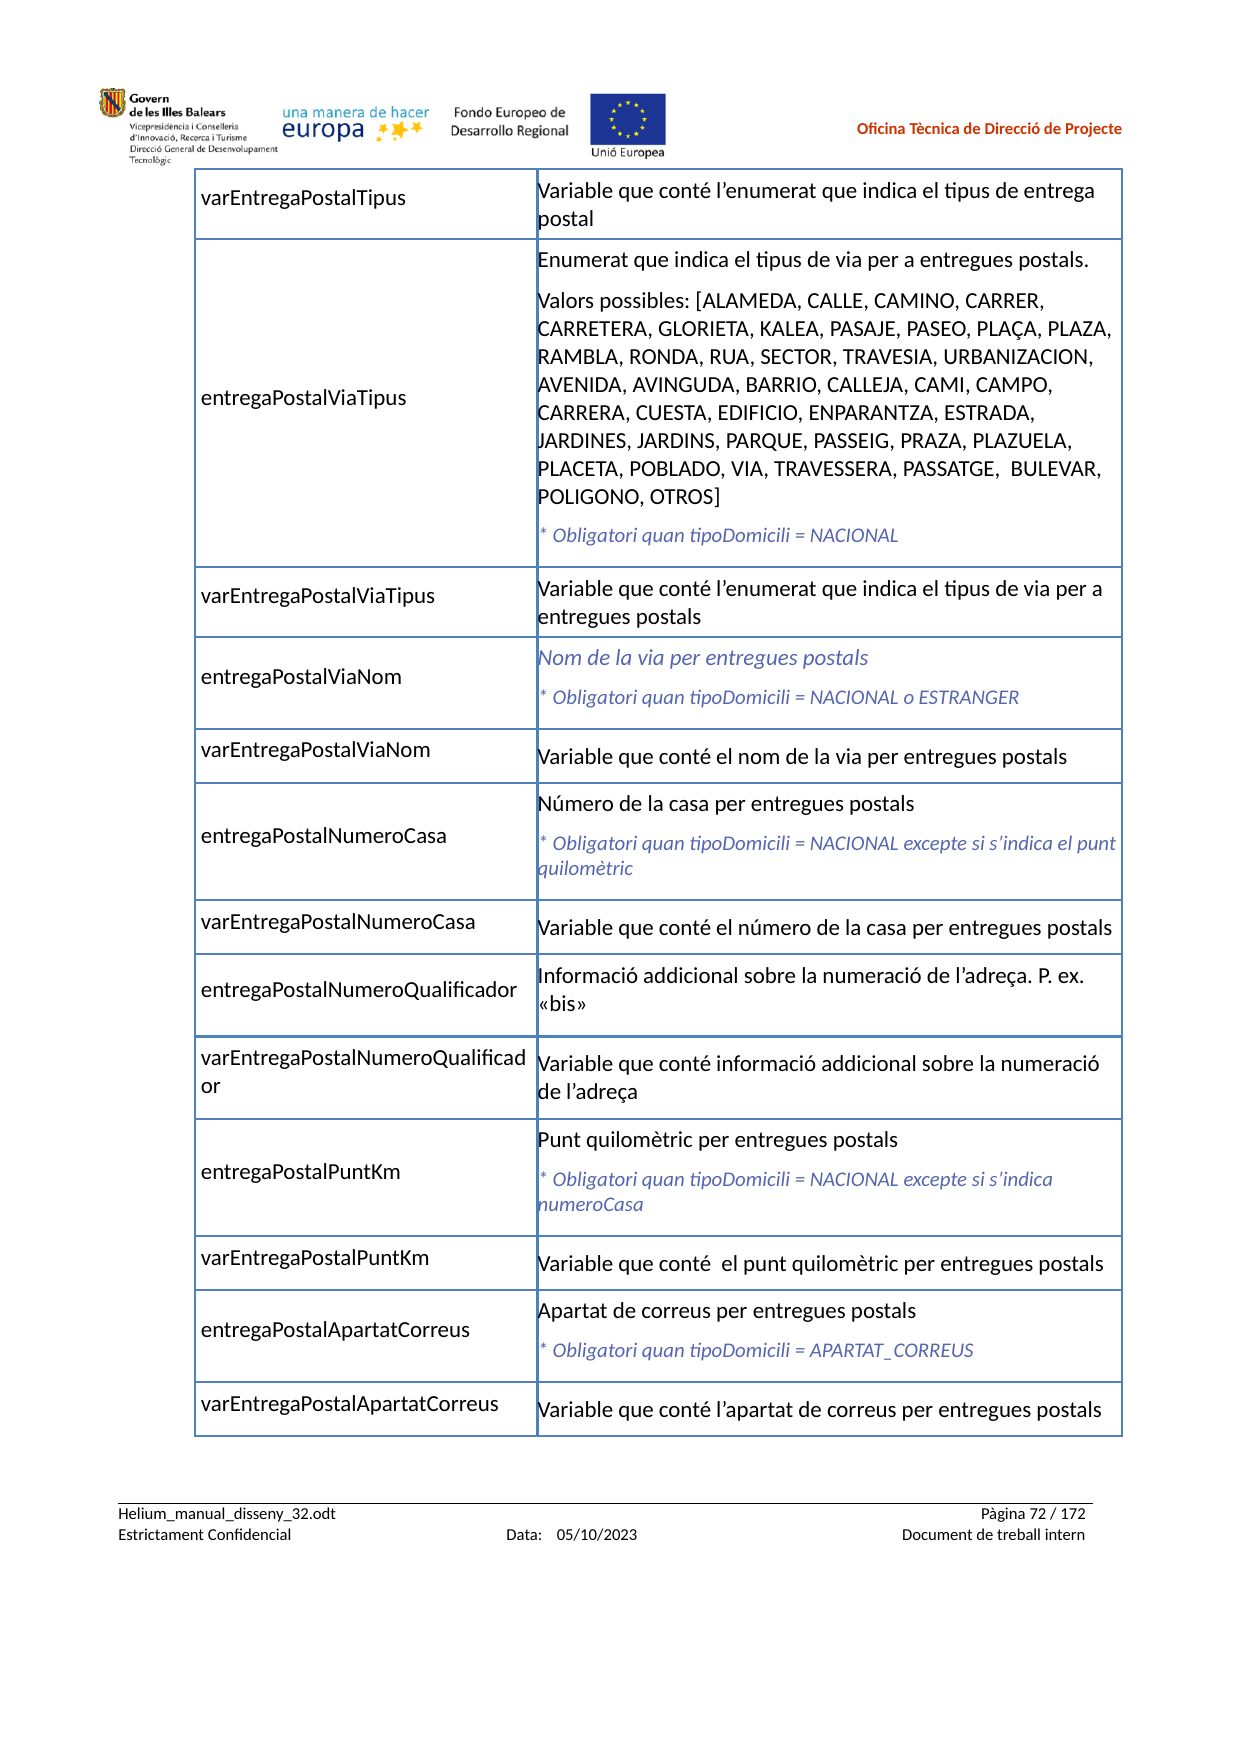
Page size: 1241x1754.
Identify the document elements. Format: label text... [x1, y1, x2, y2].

table_cell varEntregaPostalViaTipus [196, 568, 536, 636]
table_cell Nom de la via per entregues postals * Obligatori quan tipoDomicili = NACIONAL o ESTRANGER [539, 638, 1121, 728]
table_cell entregaPostalNumeroQualificador [196, 955, 536, 1035]
picture [99, 87, 668, 166]
table_cell Enumerat que indica el tipus de via per a entregues postals. Valors possibles: [ALAMEDA, CALLE, CAMINO, CARRER, CARRETERA, GLORIETA, KALEA, PASAJE, PASEO, PLAÇA, PLAZA, RAMBLA, RONDA, RUA, SECTOR, TRAVESIA, URBANIZACION, AVENIDA, AVINGUDA, BARRIO, CALLEJA, CAMI, CAMPO, CARRERA, CUESTA, EDIFICIO, ENPARANTZA, ESTRADA, JARDINES, JARDINS, PARQUE, PASSEIG, PRAZA, PLAZUELA, PLACETA, POBLADO, VIA, TRAVESSERA, PASSATGE, BULEVAR, POLIGONO, OTROS] * Obligatori quan tipoDomicili = NACIONAL [539, 240, 1121, 566]
table_cell Variable que conté informació addicional sobre la numeració de l’adreça [539, 1038, 1121, 1117]
table_cell Variable que conté l’apartat de correus per entregues postals [539, 1383, 1121, 1435]
table_cell entregaPostalApartatCorreus [196, 1291, 536, 1381]
table_cell Variable que conté l’enumerat que indica el tipus de via per a entregues postals [539, 568, 1121, 636]
table_cell varEntregaPostalNumeroCasa [196, 901, 536, 953]
table_cell Punt quilomètric per entregues postals * Obligatori quan tipoDomicili = NACIONAL excepte si s’indica numeroCasa [539, 1120, 1121, 1235]
table_cell varEntregaPostalViaNom [196, 730, 536, 782]
table_cell Variable que conté el nom de la via per entregues postals [539, 730, 1121, 782]
table_cell entregaPostalNumeroCasa [196, 784, 536, 899]
table_cell Apartat de correus per entregues postals * Obligatori quan tipoDomicili = APARTAT_CORREUS [539, 1291, 1121, 1381]
table_cell entregaPostalPuntKm [196, 1120, 536, 1235]
table_cell entregaPostalViaNom [196, 638, 536, 728]
table_cell Variable que conté l’enumerat que indica el tipus de entrega postal [539, 170, 1121, 237]
table_cell Informació addicional sobre la numeració de l’adreça. P. ex. «bis» [539, 955, 1121, 1035]
table_cell entregaPostalViaTipus [196, 240, 536, 566]
table_cell Variable que conté el punt quilomètric per entregues postals [539, 1237, 1121, 1289]
table_cell varEntregaPostalTipus [196, 170, 536, 237]
table_cell Variable que conté el número de la casa per entregues postals [539, 901, 1121, 953]
table_cell varEntregaPostalApartatCorreus [196, 1383, 536, 1435]
table_cell varEntregaPostalPuntKm [196, 1237, 536, 1289]
table_cell Número de la casa per entregues postals * Obligatori quan tipoDomicili = NACIONAL excepte si s’indica el punt quilomètric [539, 784, 1121, 899]
table_cell varEntregaPostalNumeroQualificador [196, 1038, 536, 1117]
